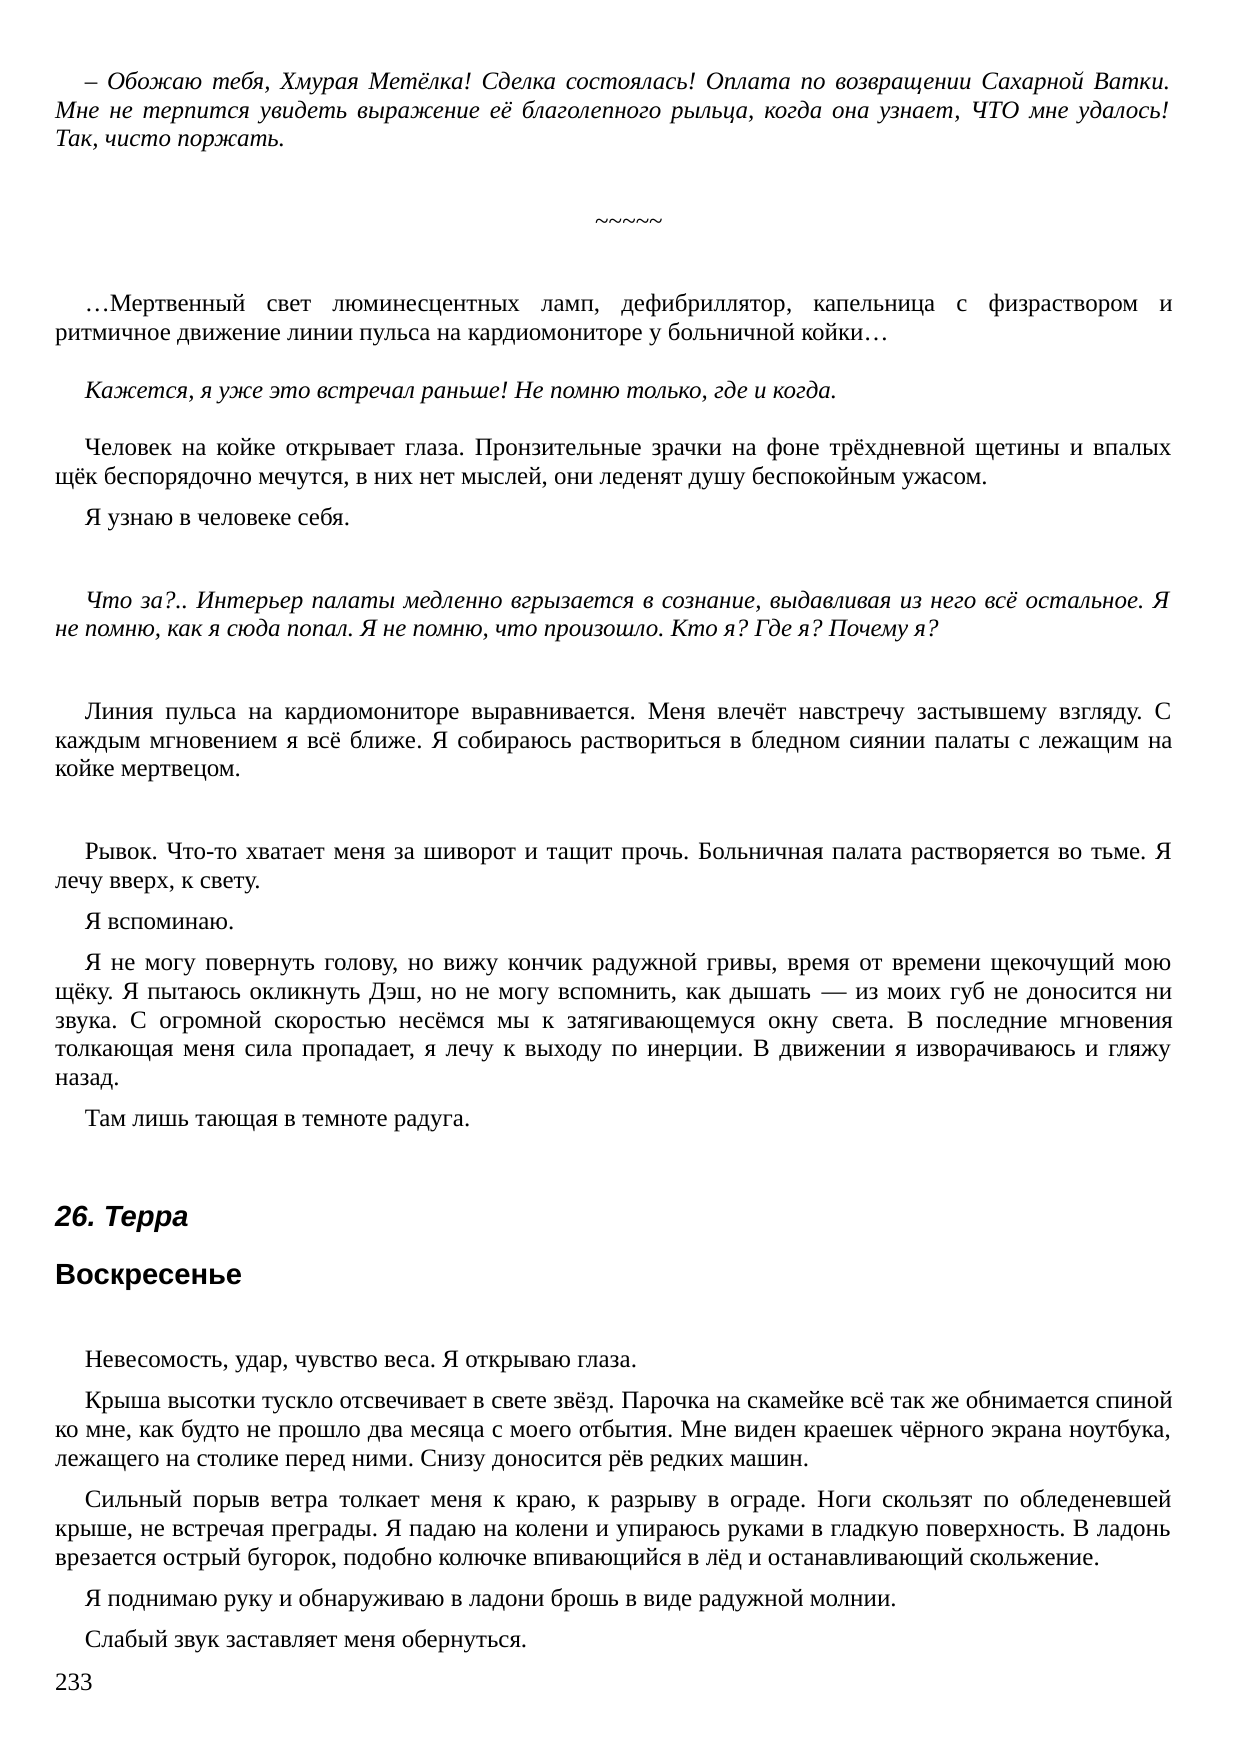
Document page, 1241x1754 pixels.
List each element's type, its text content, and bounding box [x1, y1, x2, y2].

text Человек на койке открывает глаза. Пронзительные зрачки на фоне трёхдневной щетины и впалых щёк беспорядочно мечутся, в них нет мыслей, они леденят душу беспокойным ужасом. [55, 432, 1173, 490]
text Сильный порыв ветра толкает меня к краю, к разрыву в ограде. Ноги скользят по обледеневшей крыше, не встречая преграды. Я падаю на колени и упираюсь руками в гладкую поверхность. В ладонь врезается острый бугорок, подобно колючке впивающийся в лёд и останавливающий скольжение. [55, 1484, 1173, 1571]
subtitle 26. Терра [55, 1198, 1173, 1232]
text Там лишь тающая в темноте радуга. [55, 1103, 1173, 1132]
text Крыша высотки тускло отсвечивает в свете звёзд. Парочка на скамейке всё так же обнимается спиной ко мне, как будто не прошло два месяца с моего отбытия. Мне виден краешек чёрного экрана ноутбука, лежащего на столике перед ними. Снизу доносится рёв редких машин. [55, 1386, 1173, 1472]
text Рывок. Что-то хватает меня за шиворот и тащит прочь. Больничная палата растворяется во тьме. Я лечу вверх, к свету. [55, 836, 1173, 893]
text Я узнаю в человеке себя. [55, 502, 1173, 531]
text Что за?.. Интерьер палаты медленно вгрызается в сознание, выдавливая из него всё остальное. Я не помню, как я сюда попал. Я не помню, что произошло. Кто я? Где я? Почему я? [55, 585, 1173, 642]
text Невесомость, удар, чувство веса. Я открываю глаза. [55, 1344, 1173, 1373]
text Я вспоминаю. [55, 906, 1173, 935]
text Линия пульса на кардиомониторе выравнивается. Меня влечёт навстречу застывшему взгляду. С каждым мгновением я всё ближе. Я собираюсь раствориться в бледном сиянии палаты с лежащим на койке мертвецом. [55, 696, 1173, 782]
text Я поднимаю руку и обнаруживаю в ладони брошь в виде радужной молнии. [55, 1583, 1173, 1612]
subtitle Воскресенье [55, 1257, 1173, 1291]
text – Обожаю тебя, Хмурая Метёлка! Сделка состоялась! Оплата по возвращении Сахарной Ватки. Мне не терпится увидеть выражение её благолепного рыльца, когда она узнает, ЧТО мне удалось! Так, чисто поржать. [55, 66, 1173, 152]
text Слабый звук заставляет меня обернуться. [55, 1624, 1173, 1653]
text Кажется, я уже это встречал раньше! Не помню только, где и когда. [55, 375, 1173, 403]
text ~~~~~ [55, 206, 1173, 235]
text …Мертвенный свет люминесцентных ламп, дефибриллятор, капельница с физраствором и ритмичное движение линии пульса на кардиомониторе у больничной койки… [55, 288, 1173, 346]
text Я не могу повернуть голову, но вижу кончик радужной гривы, время от времени щекочущий мою щёку. Я пытаюсь окликнуть Дэш, но не могу вспомнить, как дышать — из моих губ не доносится ни звука. С огромной скоростью несёмся мы к затягивающемуся окну света. В последние мгновения толкающая меня сила пропадает, я лечу к выходу по инерции. В движении я изворачиваюсь и гляжу назад. [55, 947, 1173, 1091]
